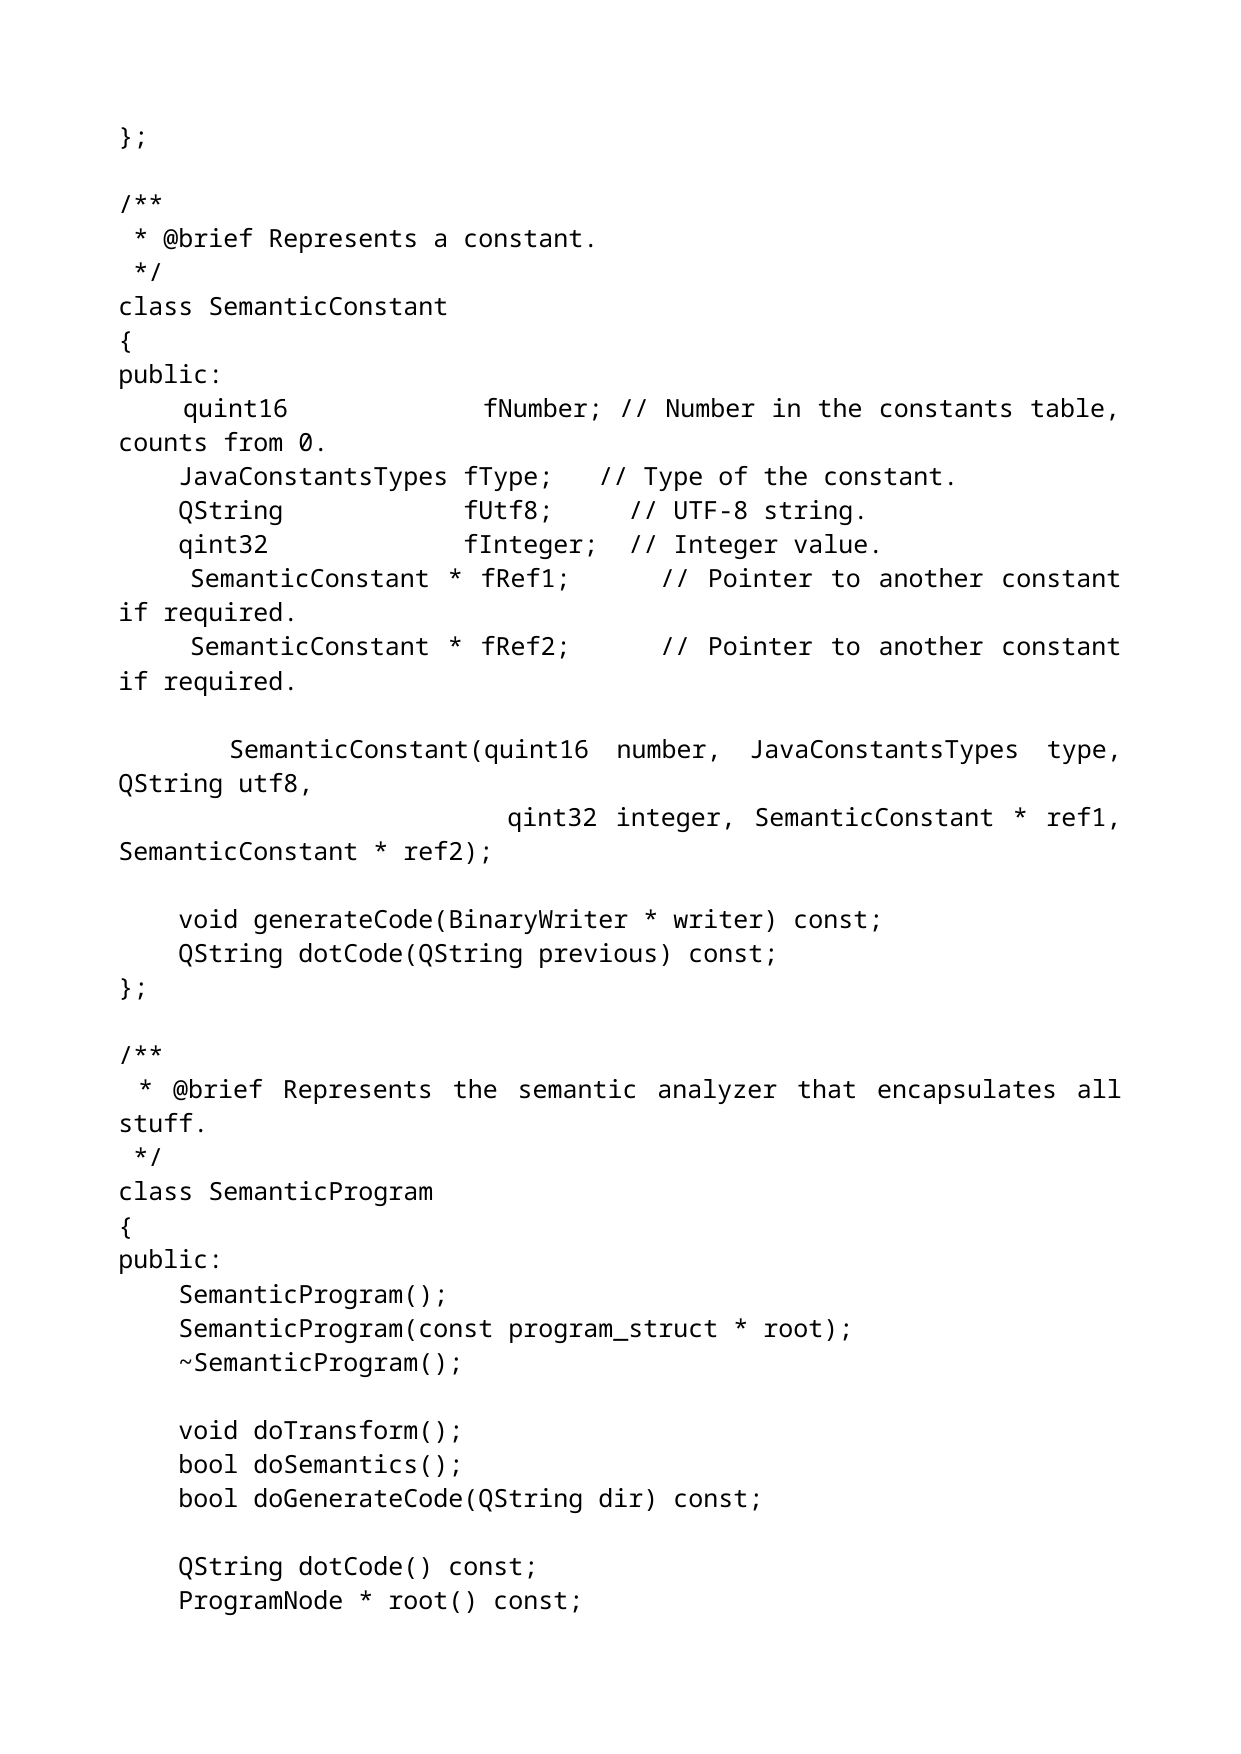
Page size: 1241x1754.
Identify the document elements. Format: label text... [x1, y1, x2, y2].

text ~SemanticProgram(); [118, 1344, 1122, 1378]
text void doTransform(); [118, 1412, 1122, 1447]
text bool doGenerateCode(QString dir) const; [118, 1481, 1122, 1515]
text */ [118, 1140, 1122, 1174]
text SemanticProgram(const program_struct * root); [118, 1310, 1122, 1344]
text class SemanticProgram [118, 1174, 1122, 1208]
text * @brief Represents the semantic analyzer that encapsulates all stuff. [118, 1072, 1122, 1140]
text QString dotCode(QString previous) const; [118, 936, 1122, 970]
text { [118, 1208, 1122, 1242]
text }; [118, 118, 1122, 152]
text * @brief Represents a constant. [118, 220, 1122, 254]
text SemanticConstant * fRef2; // Pointer to another constant if required. [118, 629, 1122, 697]
text }; [118, 970, 1122, 1004]
text QString fUtf8; // UTF-8 string. [118, 493, 1122, 527]
text /** [118, 1038, 1122, 1072]
text class SemanticConstant [118, 288, 1122, 322]
text qint32 integer, SemanticConstant * ref1, SemanticConstant * ref2); [118, 799, 1122, 867]
text */ [118, 254, 1122, 288]
text void generateCode(BinaryWriter * writer) const; [118, 902, 1122, 936]
text bool doSemantics(); [118, 1447, 1122, 1481]
text QString dotCode() const; [118, 1549, 1122, 1583]
text JavaConstantsTypes fType; // Type of the constant. [118, 459, 1122, 493]
text SemanticConstant(quint16 number, JavaConstantsTypes type, QString utf8, [118, 731, 1122, 799]
text public: [118, 357, 1122, 391]
text qint32 fInteger; // Integer value. [118, 527, 1122, 561]
text SemanticProgram(); [118, 1276, 1122, 1310]
text ProgramNode * root() const; [118, 1583, 1122, 1617]
text /** [118, 186, 1122, 220]
text quint16 fNumber; // Number in the constants table, counts from 0. [118, 391, 1122, 459]
text SemanticConstant * fRef1; // Pointer to another constant if required. [118, 561, 1122, 629]
text { [118, 322, 1122, 357]
text public: [118, 1242, 1122, 1276]
